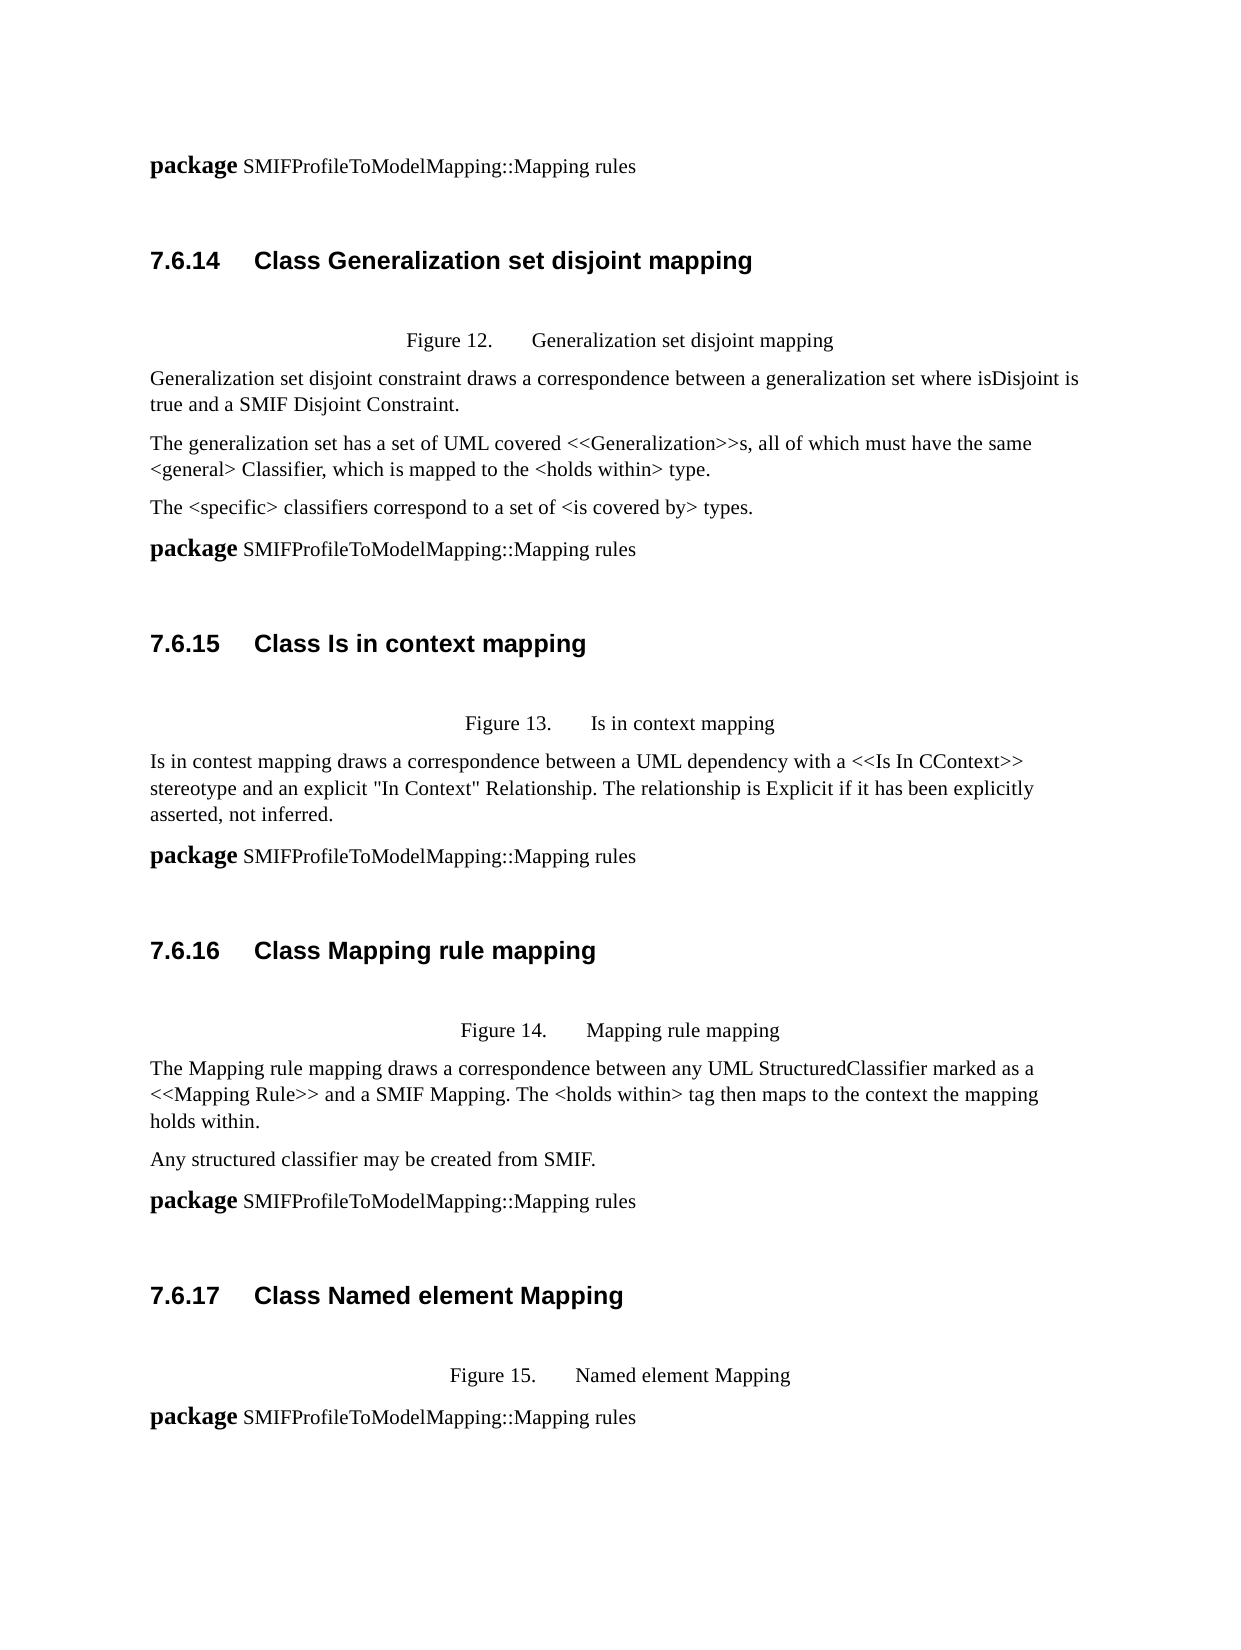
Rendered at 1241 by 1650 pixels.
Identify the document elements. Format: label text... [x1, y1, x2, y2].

text package SMIFProfileToModelMapping::Mapping rules [150, 150, 1090, 179]
text package SMIFProfileToModelMapping::Mapping rules [150, 1185, 1090, 1214]
text Figure 15. Named element Mapping [150, 1362, 1090, 1386]
text The generalization set has a set of UML covered <<Generalization>>s, all of which must have the same <general> Classifier, which is mapped to the <holds within> type. [150, 430, 1090, 481]
text The <specific> classifiers correspond to a set of <is covered by> types. [150, 495, 1090, 519]
text Figure 14. Mapping rule mapping [150, 1017, 1090, 1041]
text Is in contest mapping draws a correspondence between a UML dependency with a <<Is In CContext>> stereotype and an explicit "In Context" Relationship. The relationship is Explicit if it has been explicitly asserted, not inferred. [150, 749, 1090, 826]
subtitle Class Generalization set disjoint mapping [150, 246, 1090, 274]
text Generalization set disjoint constraint draws a correspondence between a generalization set where isDisjoint is true and a SMIF Disjoint Constraint. [150, 366, 1090, 416]
text Figure 12. Generalization set disjoint mapping [150, 327, 1090, 351]
text package SMIFProfileToModelMapping::Mapping rules [150, 1401, 1090, 1430]
text Any structured classifier may be created from SMIF. [150, 1147, 1090, 1171]
subtitle Class Is in context mapping [150, 629, 1090, 658]
subtitle Class Named element Mapping [150, 1281, 1090, 1309]
text Figure 13. Is in context mapping [150, 711, 1090, 735]
text package SMIFProfileToModelMapping::Mapping rules [150, 533, 1090, 562]
text The Mapping rule mapping draws a correspondence between any UML StructuredClassifier marked as a <<Mapping Rule>> and a SMIF Mapping. The <holds within> tag then maps to the context the mapping holds within. [150, 1056, 1090, 1133]
subtitle Class Mapping rule mapping [150, 936, 1090, 964]
text package SMIFProfileToModelMapping::Mapping rules [150, 840, 1090, 869]
